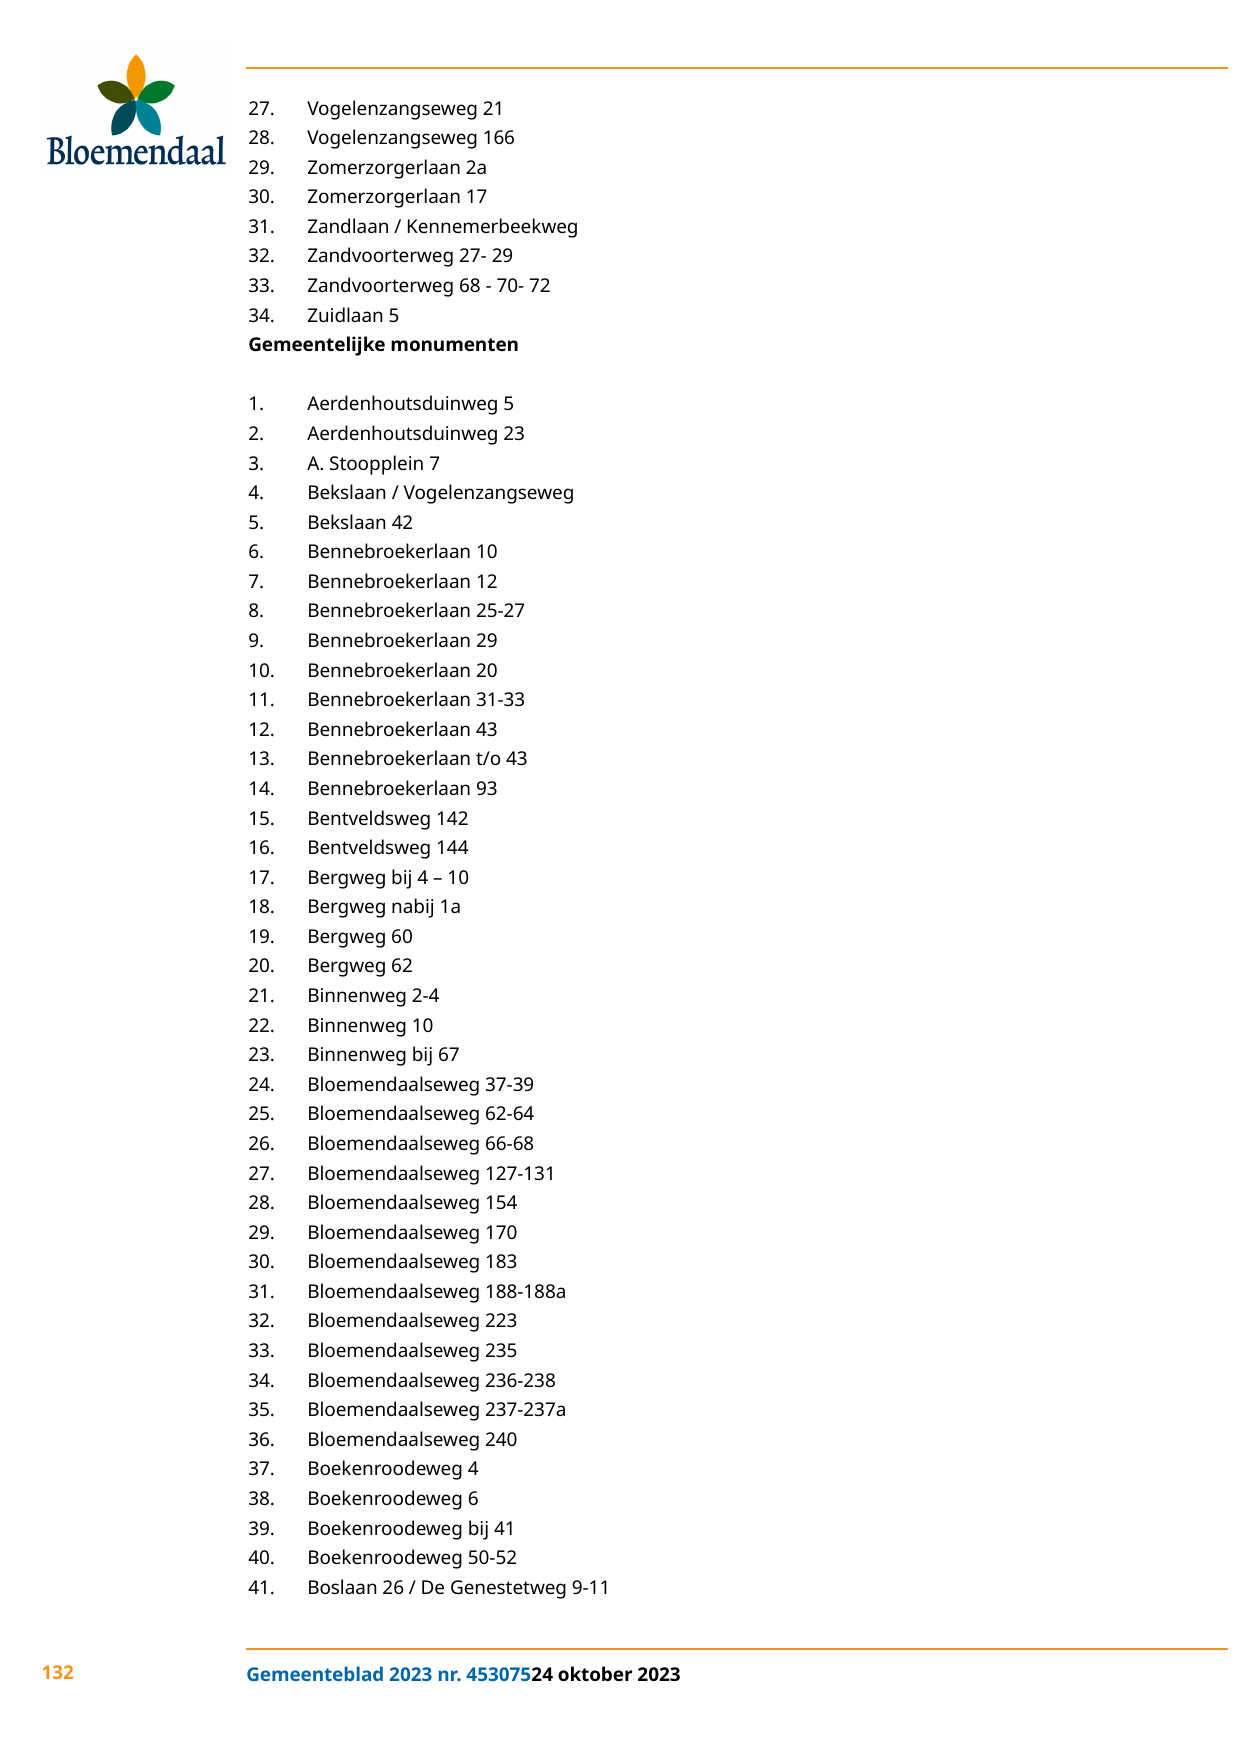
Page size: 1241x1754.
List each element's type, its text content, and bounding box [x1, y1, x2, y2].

list Bloemendaalseweg 235 [248, 1337, 1152, 1363]
list Aerdenhoutsduinweg 5 [248, 391, 1152, 416]
list Bloemendaalseweg 154 [248, 1189, 1152, 1215]
list Binnenweg 2-4 [248, 982, 1152, 1008]
list Bergweg nabij 1a [248, 893, 1152, 919]
list Bloemendaalseweg 188-188a [248, 1278, 1152, 1304]
list Bennebroekerlaan 43 [248, 716, 1152, 742]
text Gemeentelijke monumenten [248, 331, 1152, 357]
list Bloemendaalseweg 37-39 [248, 1071, 1152, 1097]
list Zomerzorgerlaan 2a [248, 154, 1152, 180]
list Bentveldsweg 144 [248, 834, 1152, 860]
list Bloemendaalseweg 237-237a [248, 1396, 1152, 1422]
list Bennebroekerlaan 20 [248, 657, 1152, 683]
list Aerdenhoutsduinweg 23 [248, 420, 1152, 446]
list Bennebroekerlaan 10 [248, 538, 1152, 564]
list Binnenweg bij 67 [248, 1041, 1152, 1067]
list Bergweg bij 4 – 10 [248, 864, 1152, 890]
list Bennebroekerlaan 93 [248, 775, 1152, 801]
list Bloemendaalseweg 62-64 [248, 1101, 1152, 1126]
list Bennebroekerlaan 29 [248, 627, 1152, 653]
list Boslaan 26 / De Genestetweg 9-11 [248, 1574, 1152, 1600]
list Bloemendaalseweg 183 [248, 1248, 1152, 1274]
list Boekenroodeweg 4 [248, 1456, 1152, 1481]
list Bloemendaalseweg 236-238 [248, 1367, 1152, 1393]
list Bennebroekerlaan 12 [248, 568, 1152, 594]
list Bekslaan 42 [248, 509, 1152, 535]
list Bekslaan / Vogelenzangseweg [248, 479, 1152, 505]
list Zandvoorterweg 27- 29 [248, 243, 1152, 268]
list Bergweg 62 [248, 953, 1152, 978]
list Vogelenzangseweg 21 [248, 95, 1152, 121]
list Bloemendaalseweg 127-131 [248, 1160, 1152, 1186]
list Bloemendaalseweg 223 [248, 1308, 1152, 1333]
picture [41, 47, 231, 172]
list Bentveldsweg 142 [248, 805, 1152, 831]
list Bloemendaalseweg 240 [248, 1426, 1152, 1452]
list Bennebroekerlaan t/o 43 [248, 746, 1152, 771]
list Zuidlaan 5 [248, 302, 1152, 328]
list Bennebroekerlaan 25-27 [248, 598, 1152, 623]
list Zandvoorterweg 68 - 70- 72 [248, 272, 1152, 298]
list Boekenroodeweg 50-52 [248, 1544, 1152, 1570]
list A. Stoopplein 7 [248, 450, 1152, 476]
list Zandlaan / Kennemerbeekweg [248, 213, 1152, 239]
list Boekenroodeweg 6 [248, 1485, 1152, 1511]
list Bennebroekerlaan 31-33 [248, 686, 1152, 712]
list Vogelenzangseweg 166 [248, 124, 1152, 150]
list Bloemendaalseweg 170 [248, 1219, 1152, 1245]
list Zomerzorgerlaan 17 [248, 183, 1152, 209]
list Binnenweg 10 [248, 1012, 1152, 1038]
list Boekenroodeweg bij 41 [248, 1515, 1152, 1541]
list Bloemendaalseweg 66-68 [248, 1130, 1152, 1156]
list Bergweg 60 [248, 923, 1152, 949]
